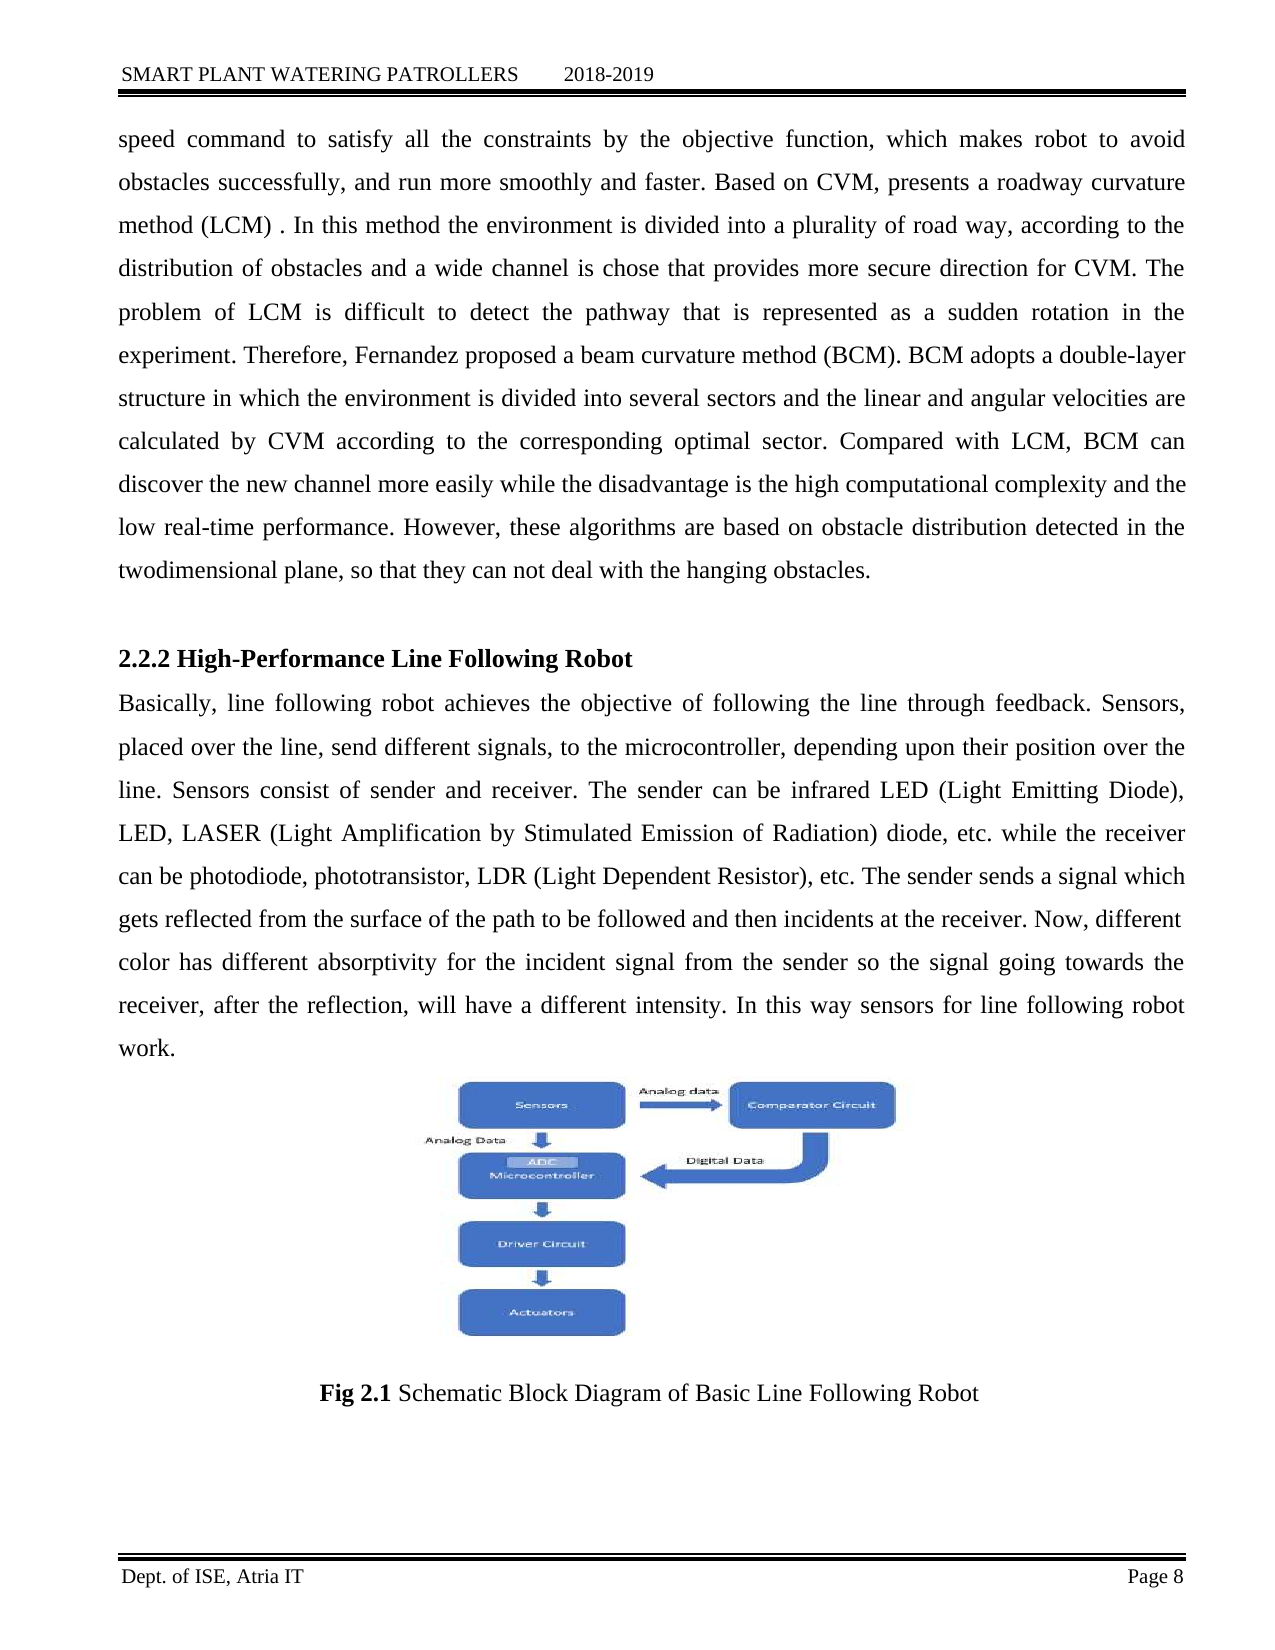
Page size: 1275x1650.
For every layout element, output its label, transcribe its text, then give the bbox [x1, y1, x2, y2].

text Basically, line following robot achieves the objective of following the line through feedback. Sensors, placed over the line, send different signals, to the microcontroller, depending upon their position over the line. Sensors consist of sender and receiver. The sender can be infrared LED (Light Emitting Diode), LED, LASER (Light Amplification by Stimulated Emission of Radiation) diode, etc. while the receiver can be photodiode, phototransistor, LDR (Light Dependent Resistor), etc. The sender sends a signal which gets reflected from the surface of the path to be followed and then incidents at the receiver. Now, different [118, 688, 1186, 933]
picture [390, 1076, 914, 1342]
text 2.2.2 High-Performance Line Following Robot [118, 643, 1186, 673]
text speed command to satisfy all the constraints by the objective function, which makes robot to avoid obstacles successfully, and run more smoothly and faster. Based on CVM, presents a roadway curvature method (LCM) . In this method the environment is divided into a plurality of road way, according to the distribution of obstacles and a wide channel is chose that provides more secure direction for CVM. The problem of LCM is difficult to detect the pathway that is represented as a sudden rotation in the experiment. Therefore, Fernandez proposed a beam curvature method (BCM). BCM adopts a double-layer structure in which the environment is divided into several sectors and the linear and angular velocities are calculated by CVM according to the corresponding optimal sector. Compared with LCM, BCM can discover the new channel more easily while the disadvantage is the high computational complexity and the low real-time performance. However, these algorithms are based on obstacle distribution detected in the twodimensional plane, so that they can not deal with the hanging obstacles. [118, 124, 1186, 584]
text color has different absorptivity for the incident signal from the sender so the signal going towards the receiver, after the reflection, will have a different intensity. In this way sensors for line following robot work. [118, 947, 1186, 1062]
text Fig 2.1 Schematic Block Diagram of Basic Line Following Robot [118, 1378, 1186, 1407]
